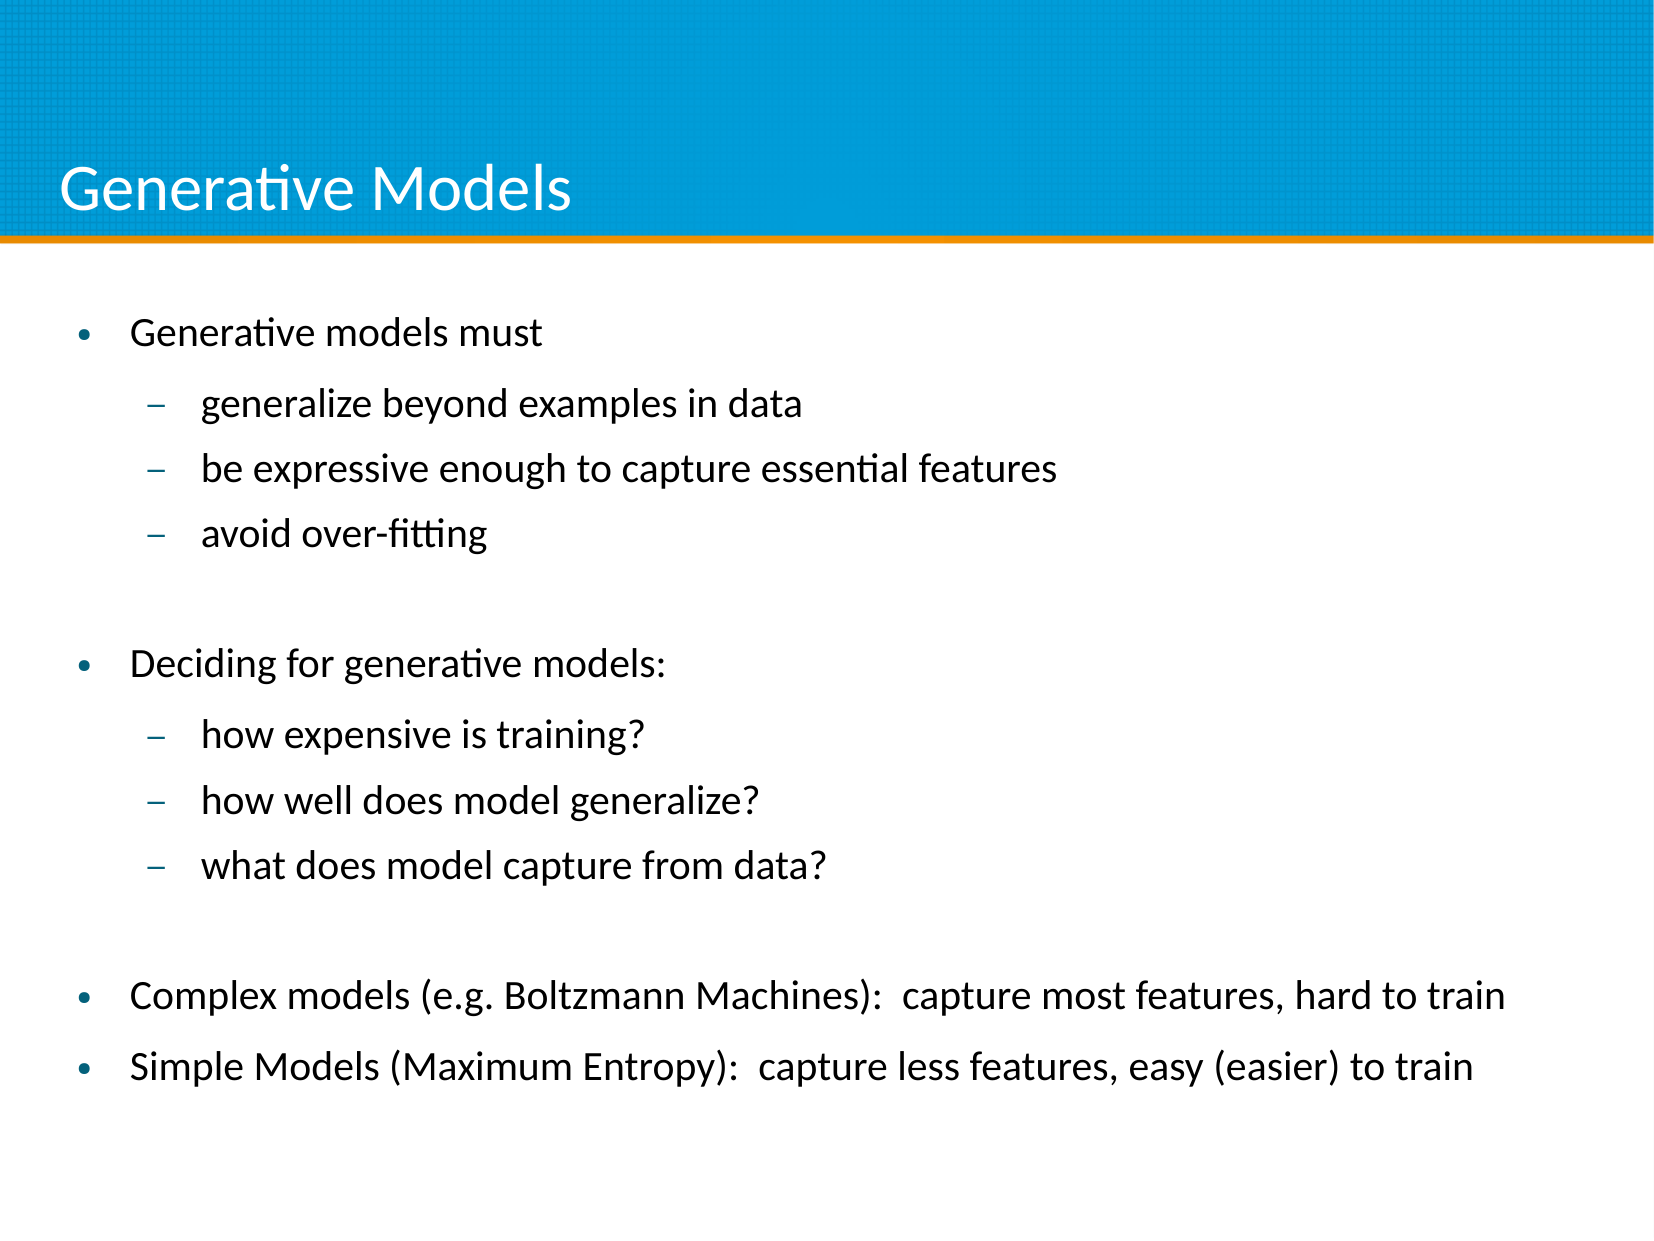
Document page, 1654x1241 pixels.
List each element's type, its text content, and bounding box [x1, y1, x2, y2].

title Generative Models [59, 19, 1595, 227]
list Generative models must generalize beyond examples in data be expressive enough to capture essential features avoid over-fitting Deciding for generative models: how expensive is training? how well does model generalize? what does model capture from data? Complex models (e.g. Boltzmann Machines): capture most features, hard to train Simple Models (Maximum Entropy): capture less features, easy (easier) to train [59, 315, 1583, 1158]
picture [0, 236, 1654, 244]
